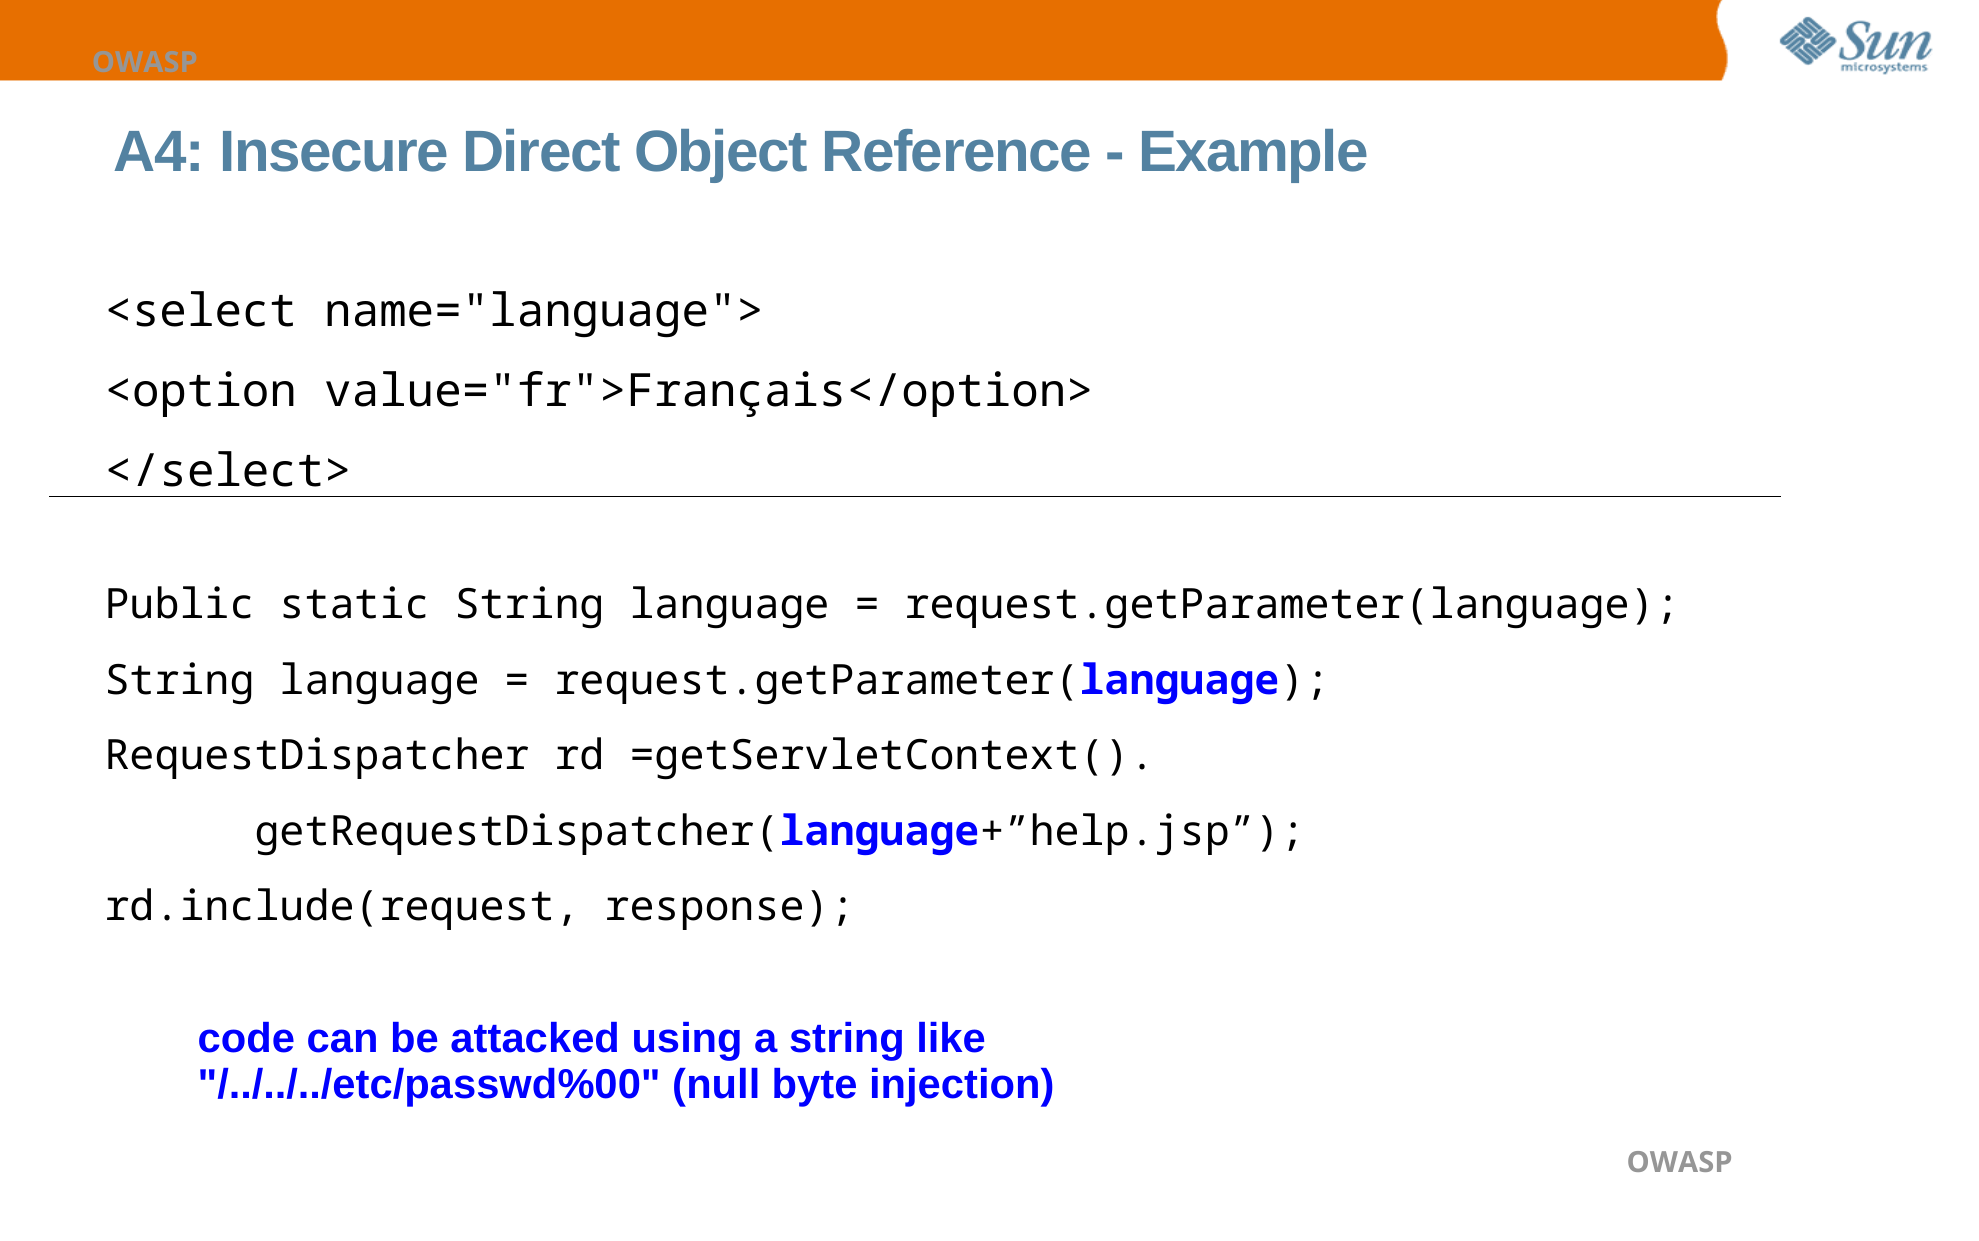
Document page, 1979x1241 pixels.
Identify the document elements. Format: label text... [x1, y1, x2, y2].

list <select name="language"> <option value="fr">Français</option> </select> Public static String language = request.getParameter(language); String language = request.getParameter(language); RequestDispatcher rd =getServletContext(). getRequestDispatcher(language+”help.jsp”); rd.include(request, response); [85, 283, 1849, 1121]
picture [0, 0, 1979, 83]
title A4: Insecure Direct Object Reference - Example [98, 82, 1880, 226]
text_box code can be attacked using a string like "/../../../etc/passwd%00" (null byte injection) [197, 1014, 1329, 1142]
